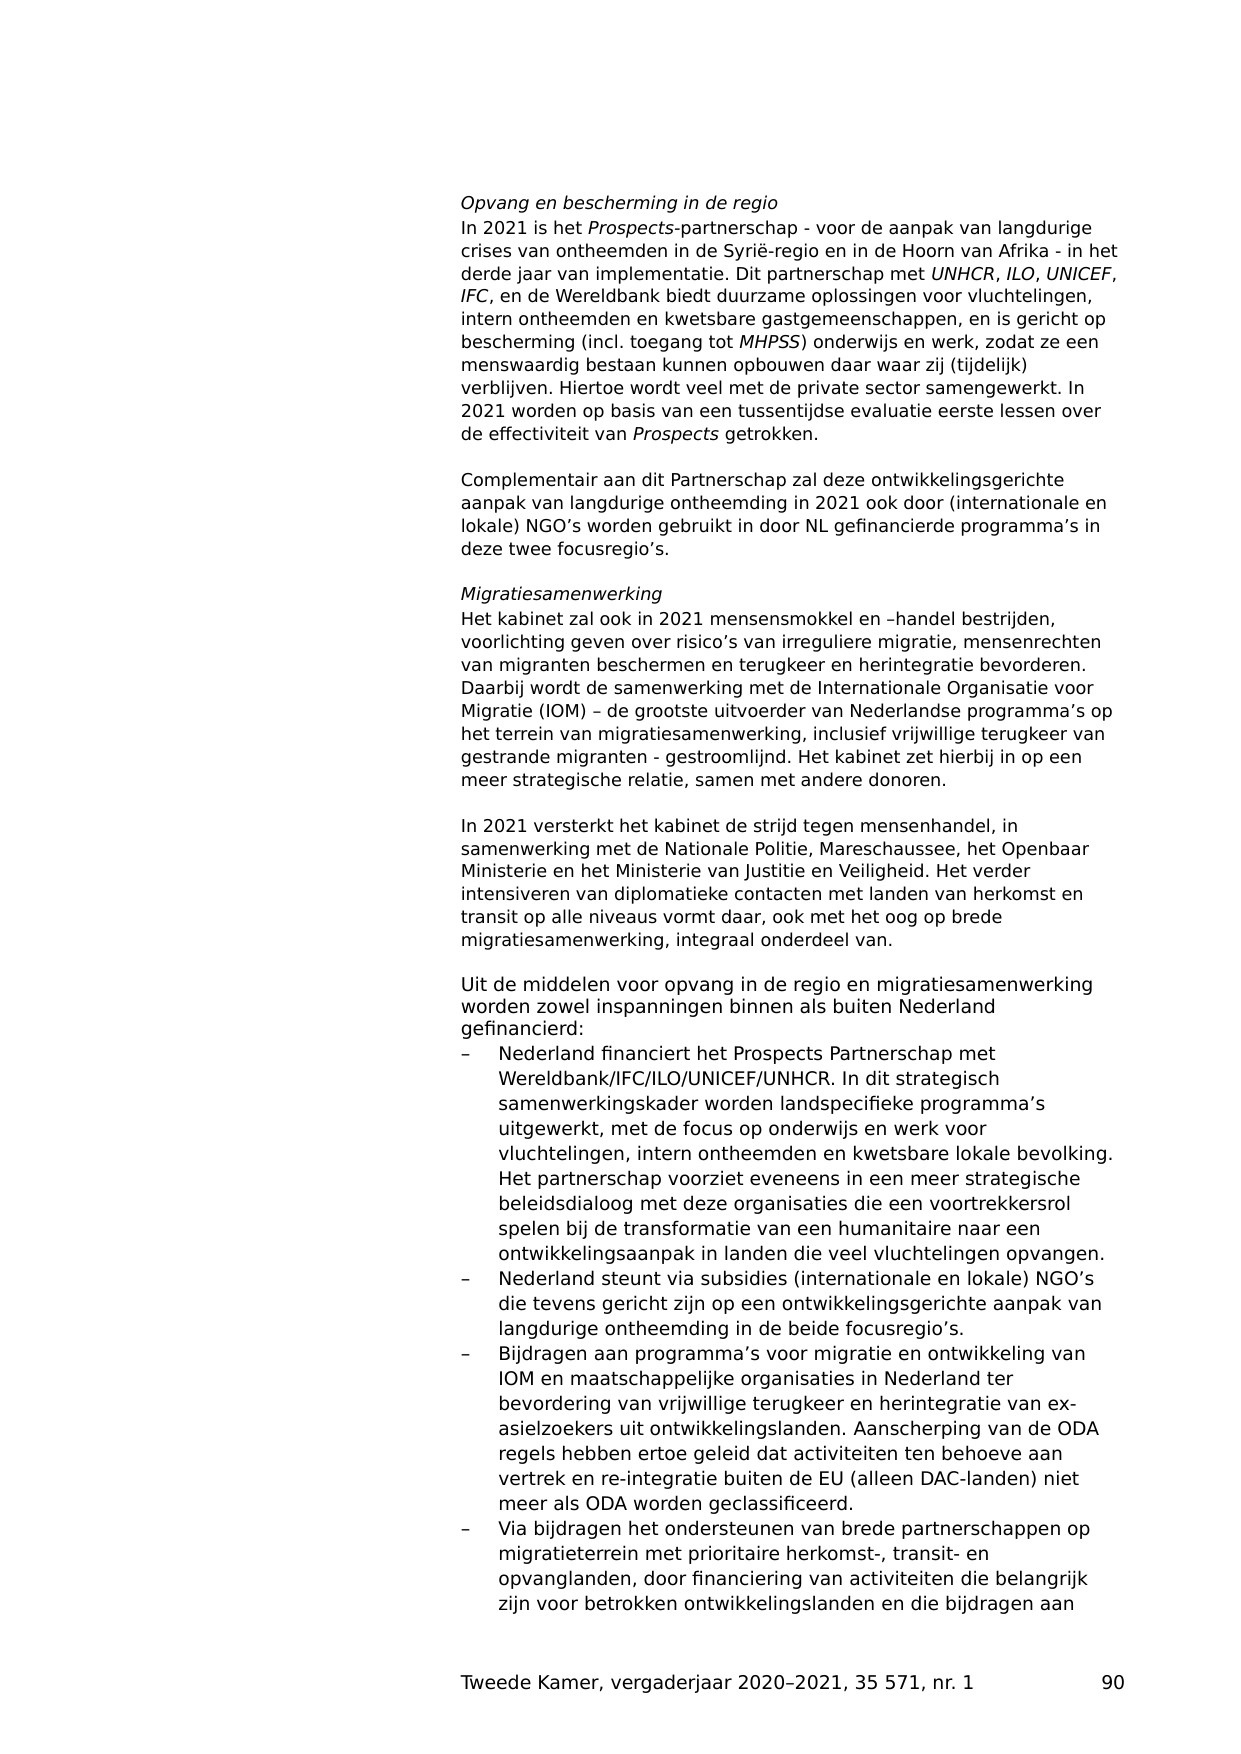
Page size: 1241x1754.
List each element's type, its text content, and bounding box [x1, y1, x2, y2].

text Opvang en bescherming in de regio [461, 191, 1125, 214]
text In 2021 is het Prospects-partnerschap - voor de aanpak van langdurige crises van ontheemden in de Syrië-regio en in de Hoorn van Afrika - in het derde jaar van implementatie. Dit partnerschap met UNHCR, ILO, UNICEF, IFC, en de Wereldbank biedt duurzame oplossingen voor vluchtelingen, intern ontheemden en kwetsbare gastgemeenschappen, en is gericht op bescherming (incl. toegang tot MHPSS) onderwijs en werk, zodat ze een menswaardig bestaan kunnen opbouwen daar waar zij (tijdelijk) verblijven. Hiertoe wordt veel met de private sector samengewerkt. In 2021 worden op basis van een tussentijdse evaluatie eerste lessen over de effectiviteit van Prospects getrokken. [461, 216, 1125, 445]
list Bijdragen aan programma’s voor migratie en ontwikkeling van IOM en maatschappelijke organisaties in Nederland ter bevordering van vrijwillige terugkeer en herintegratie van ex-asielzoekers uit ontwikkelingslanden. Aanscherping van de ODA regels hebben ertoe geleid dat activiteiten ten behoeve aan vertrek en re-integratie buiten de EU (alleen DAC-landen) niet meer als ODA worden geclassificeerd. [461, 1340, 1125, 1515]
list Nederland steunt via subsidies (internationale en lokale) NGO’s die tevens gericht zijn op een ontwikkelingsgerichte aanpak van langdurige ontheemding in de beide focusregio’s. [461, 1265, 1125, 1340]
list Nederland financiert het Prospects Partnerschap met Wereldbank/IFC/ILO/UNICEF/UNHCR. In dit strategisch samenwerkingskader worden landspecifieke programma’s uitgewerkt, met de focus op onderwijs en werk voor vluchtelingen, intern ontheemden en kwetsbare lokale bevolking. Het partnerschap voorziet eveneens in een meer strategische beleidsdialoog met deze organisaties die een voortrekkersrol spelen bij de transformatie van een humanitaire naar een ontwikkelingsaanpak in landen die veel vluchtelingen opvangen. [461, 1040, 1125, 1265]
list Via bijdragen het ondersteunen van brede partnerschappen op migratieterrein met prioritaire herkomst-, transit- en opvanglanden, door financiering van activiteiten die belangrijk zijn voor betrokken ontwikkelingslanden en die bijdragen aan [461, 1515, 1125, 1615]
text Migratiesamenwerking [461, 582, 1125, 605]
text Uit de middelen voor opvang in de regio en migratiesamenwerking worden zowel inspanningen binnen als buiten Nederland gefinancierd: [461, 974, 1125, 1040]
text Het kabinet zal ook in 2021 mensensmokkel en –handel bestrijden, voorlichting geven over risico’s van irreguliere migratie, mensenrechten van migranten beschermen en terugkeer en herintegratie bevorderen. Daarbij wordt de samenwerking met de Internationale Organisatie voor Migratie (IOM) – de grootste uitvoerder van Nederlandse programma’s op het terrein van migratiesamenwerking, inclusief vrijwillige terugkeer van gestrande migranten - gestroomlijnd. Het kabinet zet hierbij in op een meer strategische relatie, samen met andere donoren. [461, 607, 1125, 791]
text Complementair aan dit Partnerschap zal deze ontwikkelingsgerichte aanpak van langdurige ontheemding in 2021 ook door (internationale en lokale) NGO’s worden gebruikt in door NL gefinancierde programma’s in deze twee focusregio’s. [461, 468, 1125, 559]
text In 2021 versterkt het kabinet de strijd tegen mensenhandel, in samenwerking met de Nationale Politie, Mareschaussee, het Openbaar Ministerie en het Ministerie van Justitie en Veiligheid. Het verder intensiveren van diplomatieke contacten met landen van herkomst en transit op alle niveaus vormt daar, ook met het oog op brede migratiesamenwerking, integraal onderdeel van. [461, 814, 1125, 951]
